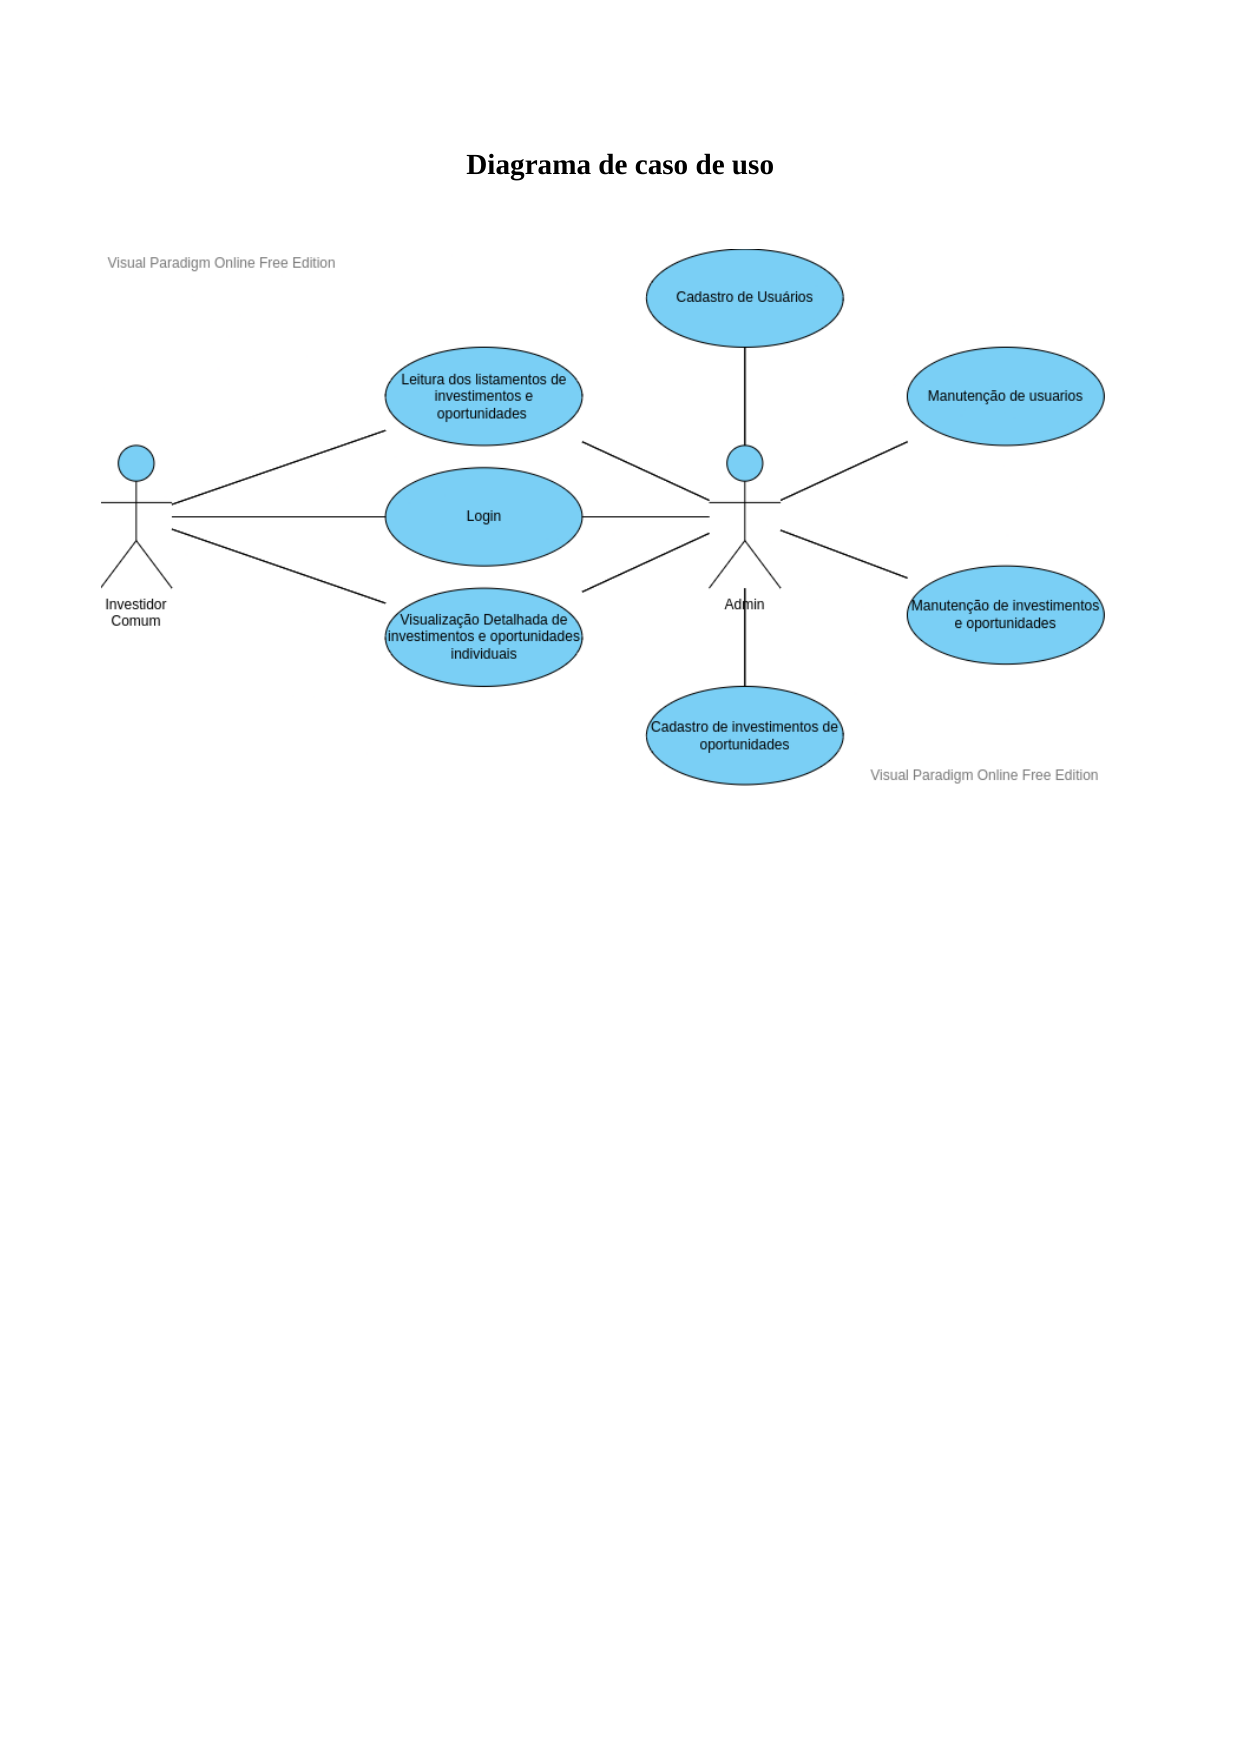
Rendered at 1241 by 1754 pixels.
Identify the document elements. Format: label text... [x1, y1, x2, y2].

picture [101, 249, 1105, 786]
text Diagrama de caso de uso [118, 147, 1122, 180]
